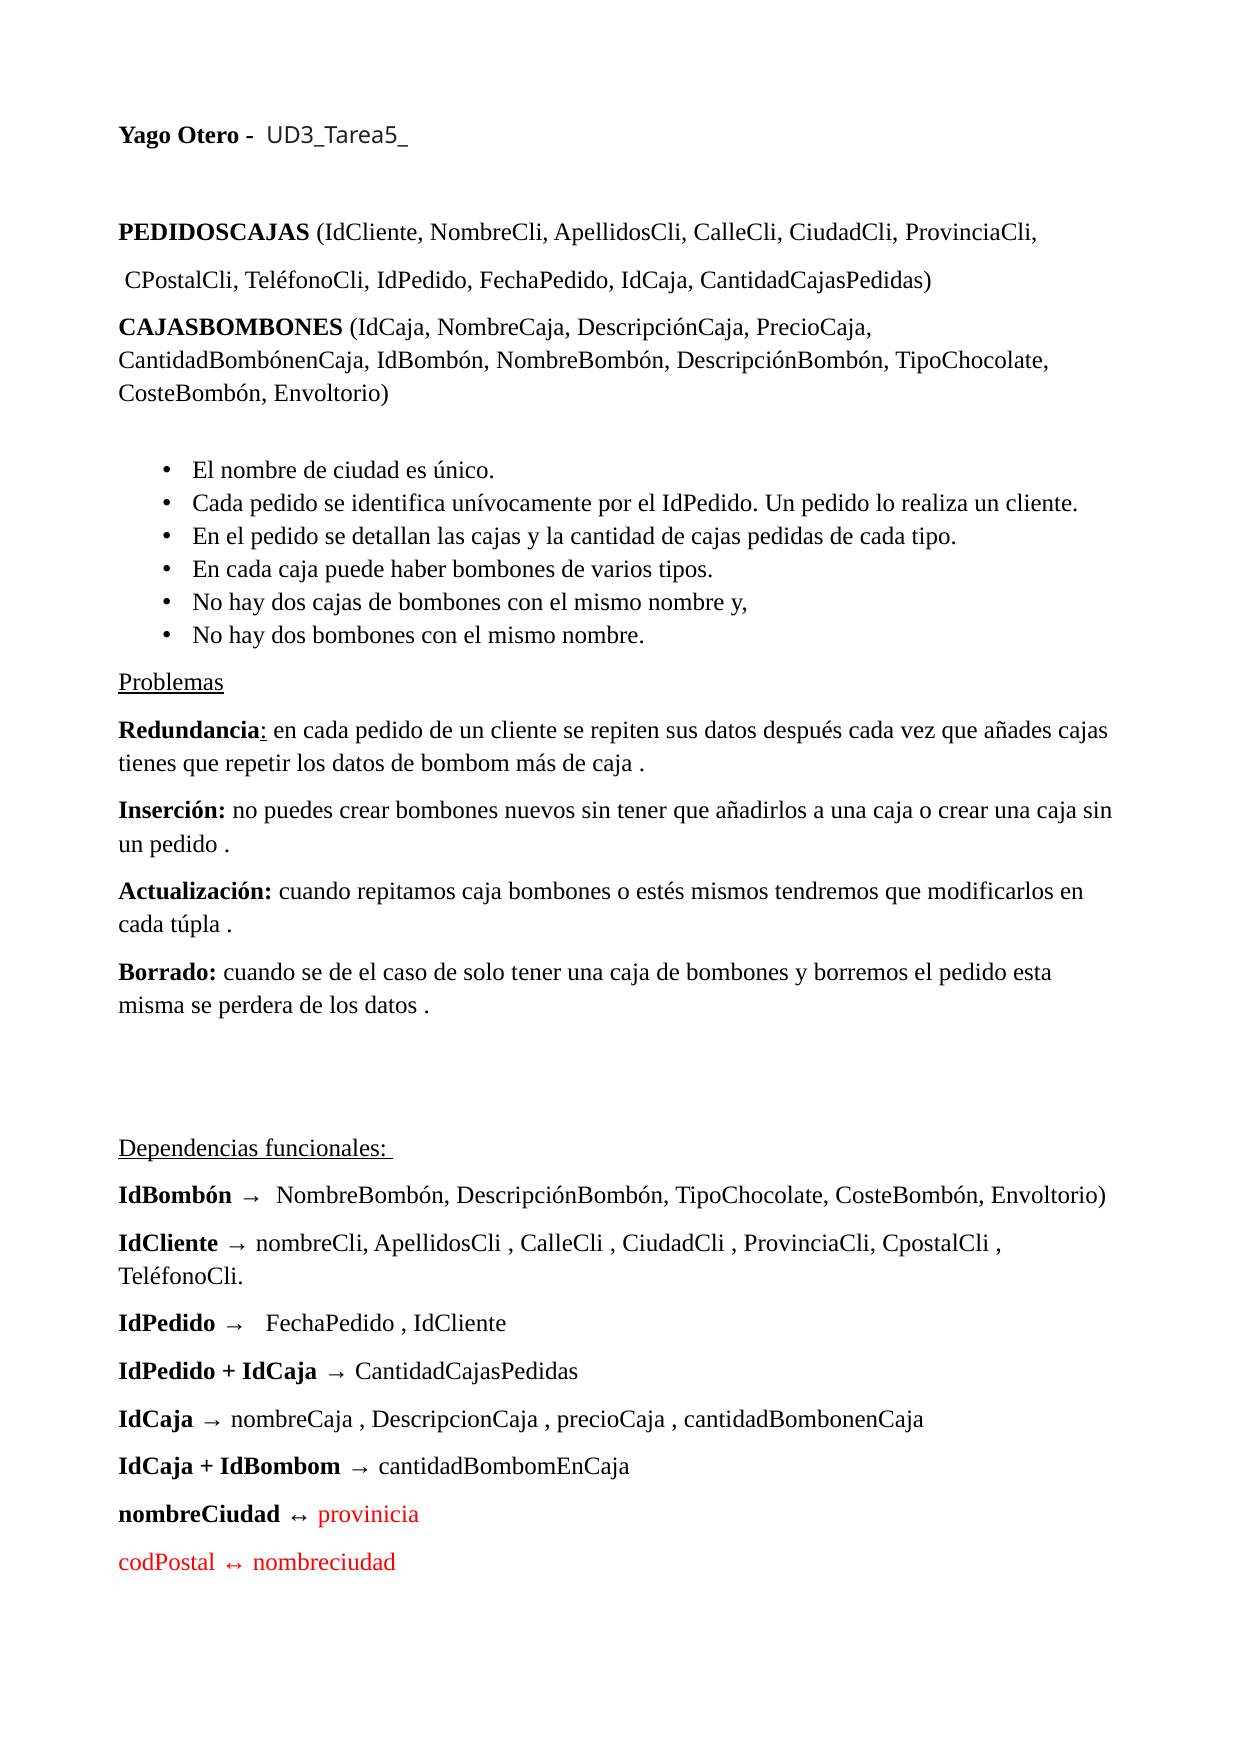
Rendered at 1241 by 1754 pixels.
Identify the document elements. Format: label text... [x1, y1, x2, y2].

text IdPedido + IdCaja → CantidadCajasPedidas [118, 1356, 1122, 1385]
text Actualización: cuando repitamos caja bombones o estés mismos tendremos que modificarlos en cada túpla . [118, 876, 1122, 938]
text nombreCiudad ↔ provinicia [118, 1499, 1122, 1528]
text Yago Otero - UD3_Tarea5_ [118, 118, 1122, 150]
text Inserción: no puedes crear bombones nuevos sin tener que añadirlos a una caja o crear una caja sin un pedido . [118, 796, 1122, 857]
text Redundancia: en cada pedido de un cliente se repiten sus datos después cada vez que añades cajas tienes que repetir los datos de bombom más de caja . [118, 715, 1122, 777]
list Cada pedido se identifica unívocamente por el IdPedido. Un pedido lo realiza un cliente. [162, 488, 1122, 516]
list El nombre de ciudad es único. [162, 455, 1122, 483]
text codPostal ↔ nombreciudad [118, 1547, 1122, 1575]
text IdCliente → nombreCli, ApellidosCli , CalleCli , CiudadCli , ProvinciaCli, CpostalCli , TeléfonoCli. [118, 1228, 1122, 1290]
text IdCaja + IdBombom → cantidadBombomEnCaja [118, 1451, 1122, 1480]
text CAJASBOMBONES (IdCaja, NombreCaja, DescripciónCaja, PrecioCaja, CantidadBombónenCaja, IdBombón, NombreBombón, DescripciónBombón, TipoChocolate, CosteBombón, Envoltorio) [118, 312, 1122, 407]
text IdCaja → nombreCaja , DescripcionCaja , precioCaja , cantidadBombonenCaja [118, 1404, 1122, 1432]
text PEDIDOSCAJAS (IdCliente, NombreCli, ApellidosCli, CalleCli, CiudadCli, ProvinciaCli, [118, 217, 1122, 246]
list En cada caja puede haber bombones de varios tipos. [162, 554, 1122, 582]
text IdBombón → NombreBombón, DescripciónBombón, TipoChocolate, CosteBombón, Envoltorio) [118, 1180, 1122, 1209]
text Dependencias funcionales: [118, 1133, 1122, 1161]
text Problemas [118, 667, 1122, 696]
list En el pedido se detallan las cajas y la cantidad de cajas pedidas de cada tipo. [162, 521, 1122, 549]
text IdPedido → FechaPedido , IdCliente [118, 1308, 1122, 1337]
list No hay dos bombones con el mismo nombre. [162, 620, 1122, 648]
text CPostalCli, TeléfonoCli, IdPedido, FechaPedido, IdCaja, CantidadCajasPedidas) [118, 265, 1122, 293]
text Borrado: cuando se de el caso de solo tener una caja de bombones y borremos el pedido esta misma se perdera de los datos . [118, 957, 1122, 1019]
list No hay dos cajas de bombones con el mismo nombre y, [162, 587, 1122, 616]
